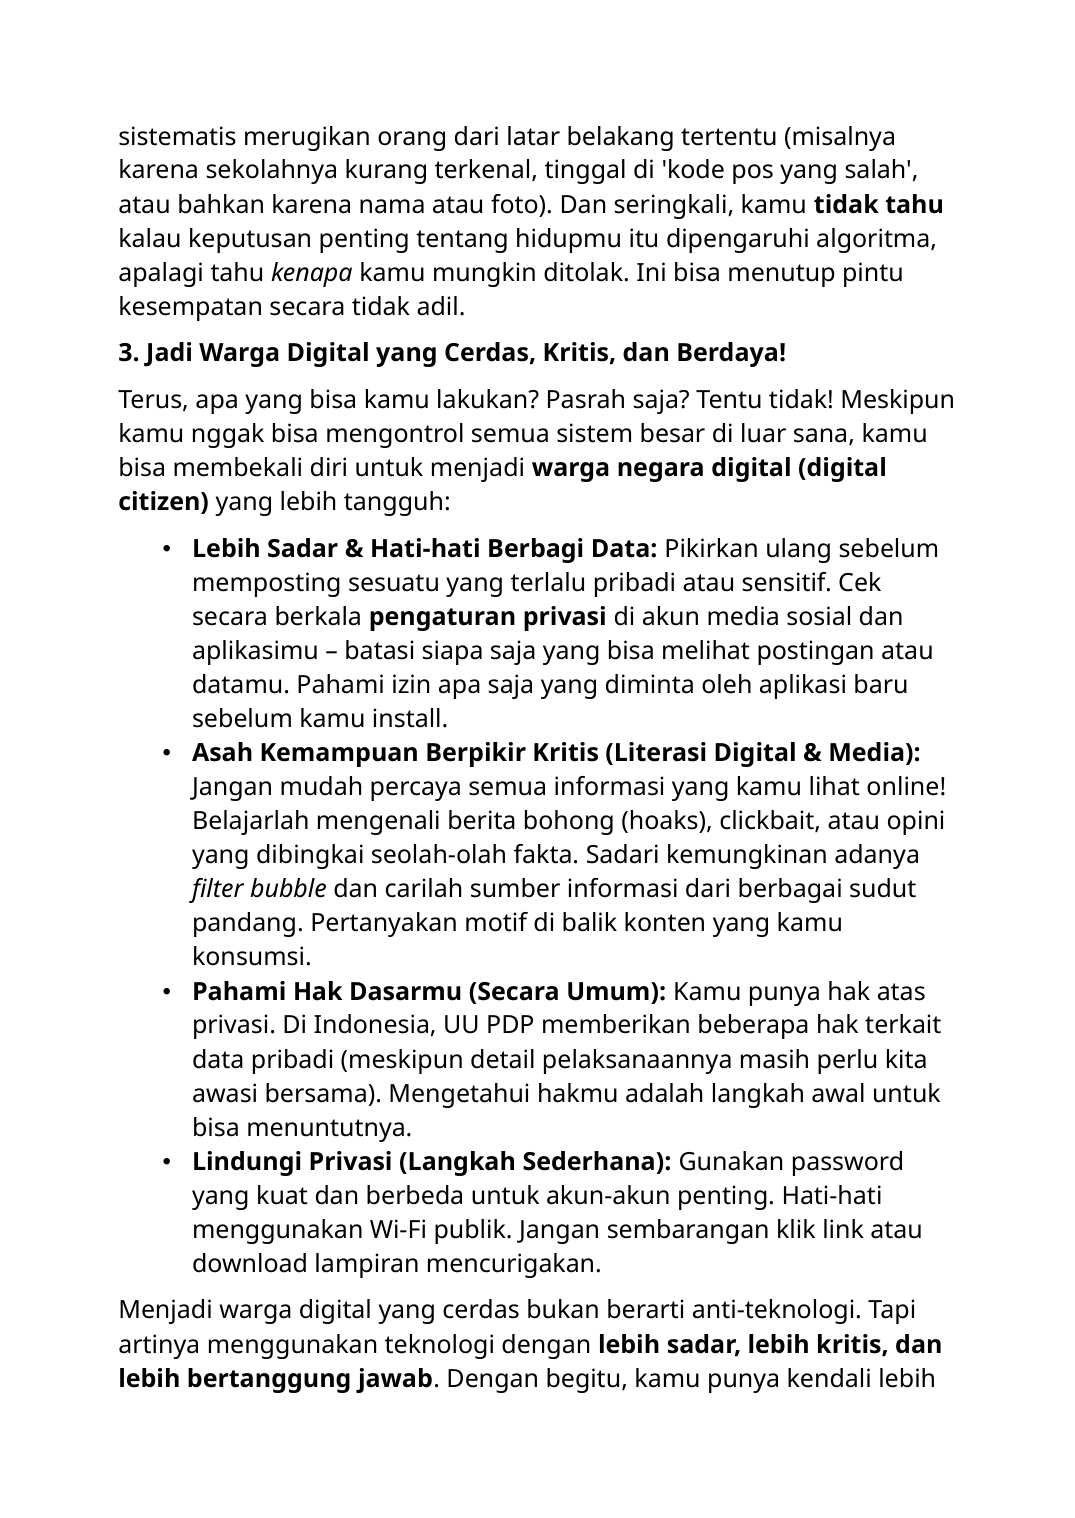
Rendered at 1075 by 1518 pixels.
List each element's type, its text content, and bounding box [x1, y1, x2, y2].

text Terus, apa yang bisa kamu lakukan? Pasrah saja? Tentu tidak! Meskipun kamu nggak bisa mengontrol semua sistem besar di luar sana, kamu bisa membekali diri untuk menjadi warga negara digital (digital citizen) yang lebih tangguh: [118, 382, 957, 518]
text sistematis merugikan orang dari latar belakang tertentu (misalnya karena sekolahnya kurang terkenal, tinggal di 'kode pos yang salah', atau bahkan karena nama atau foto). Dan seringkali, kamu tidak tahu kalau keputusan penting tentang hidupmu itu dipengaruhi algoritma, apalagi tahu kenapa kamu mungkin ditolak. Ini bisa menutup pintu kesempatan secara tidak adil. [118, 118, 957, 322]
text Menjadi warga digital yang cerdas bukan berarti anti-teknologi. Tapi artinya menggunakan teknologi dengan lebih sadar, lebih kritis, dan lebih bertanggung jawab. Dengan begitu, kamu punya kendali lebih [118, 1292, 957, 1394]
list Pahami Hak Dasarmu (Secara Umum): Kamu punya hak atas privasi. Di Indonesia, UU PDP memberikan beberapa hak terkait data pribadi (meskipun detail pelaksanaannya masih perlu kita awasi bersama). Mengetahui hakmu adalah langkah awal untuk bisa menuntutnya. [162, 973, 957, 1143]
text 3. Jadi Warga Digital yang Cerdas, Kritis, dan Berdaya! [118, 335, 957, 369]
list Lindungi Privasi (Langkah Sederhana): Gunakan password yang kuat dan berbeda untuk akun-akun penting. Hati-hati menggunakan Wi-Fi publik. Jangan sembarangan klik link atau download lampiran mencurigakan. [162, 1143, 957, 1280]
list Lebih Sadar & Hati-hati Berbagi Data: Pikirkan ulang sebelum memposting sesuatu yang terlalu pribadi atau sensitif. Cek secara berkala pengaturan privasi di akun media sosial dan aplikasimu – batasi siapa saja yang bisa melihat postingan atau datamu. Pahami izin apa saja yang diminta oleh aplikasi baru sebelum kamu install. [162, 530, 957, 735]
list Asah Kemampuan Berpikir Kritis (Literasi Digital & Media): Jangan mudah percaya semua informasi yang kamu lihat online! Belajarlah mengenali berita bohong (hoaks), clickbait, atau opini yang dibingkai seolah-olah fakta. Sadari kemungkinan adanya filter bubble dan carilah sumber informasi dari berbagai sudut pandang. Pertanyakan motif di balik konten yang kamu konsumsi. [162, 735, 957, 973]
